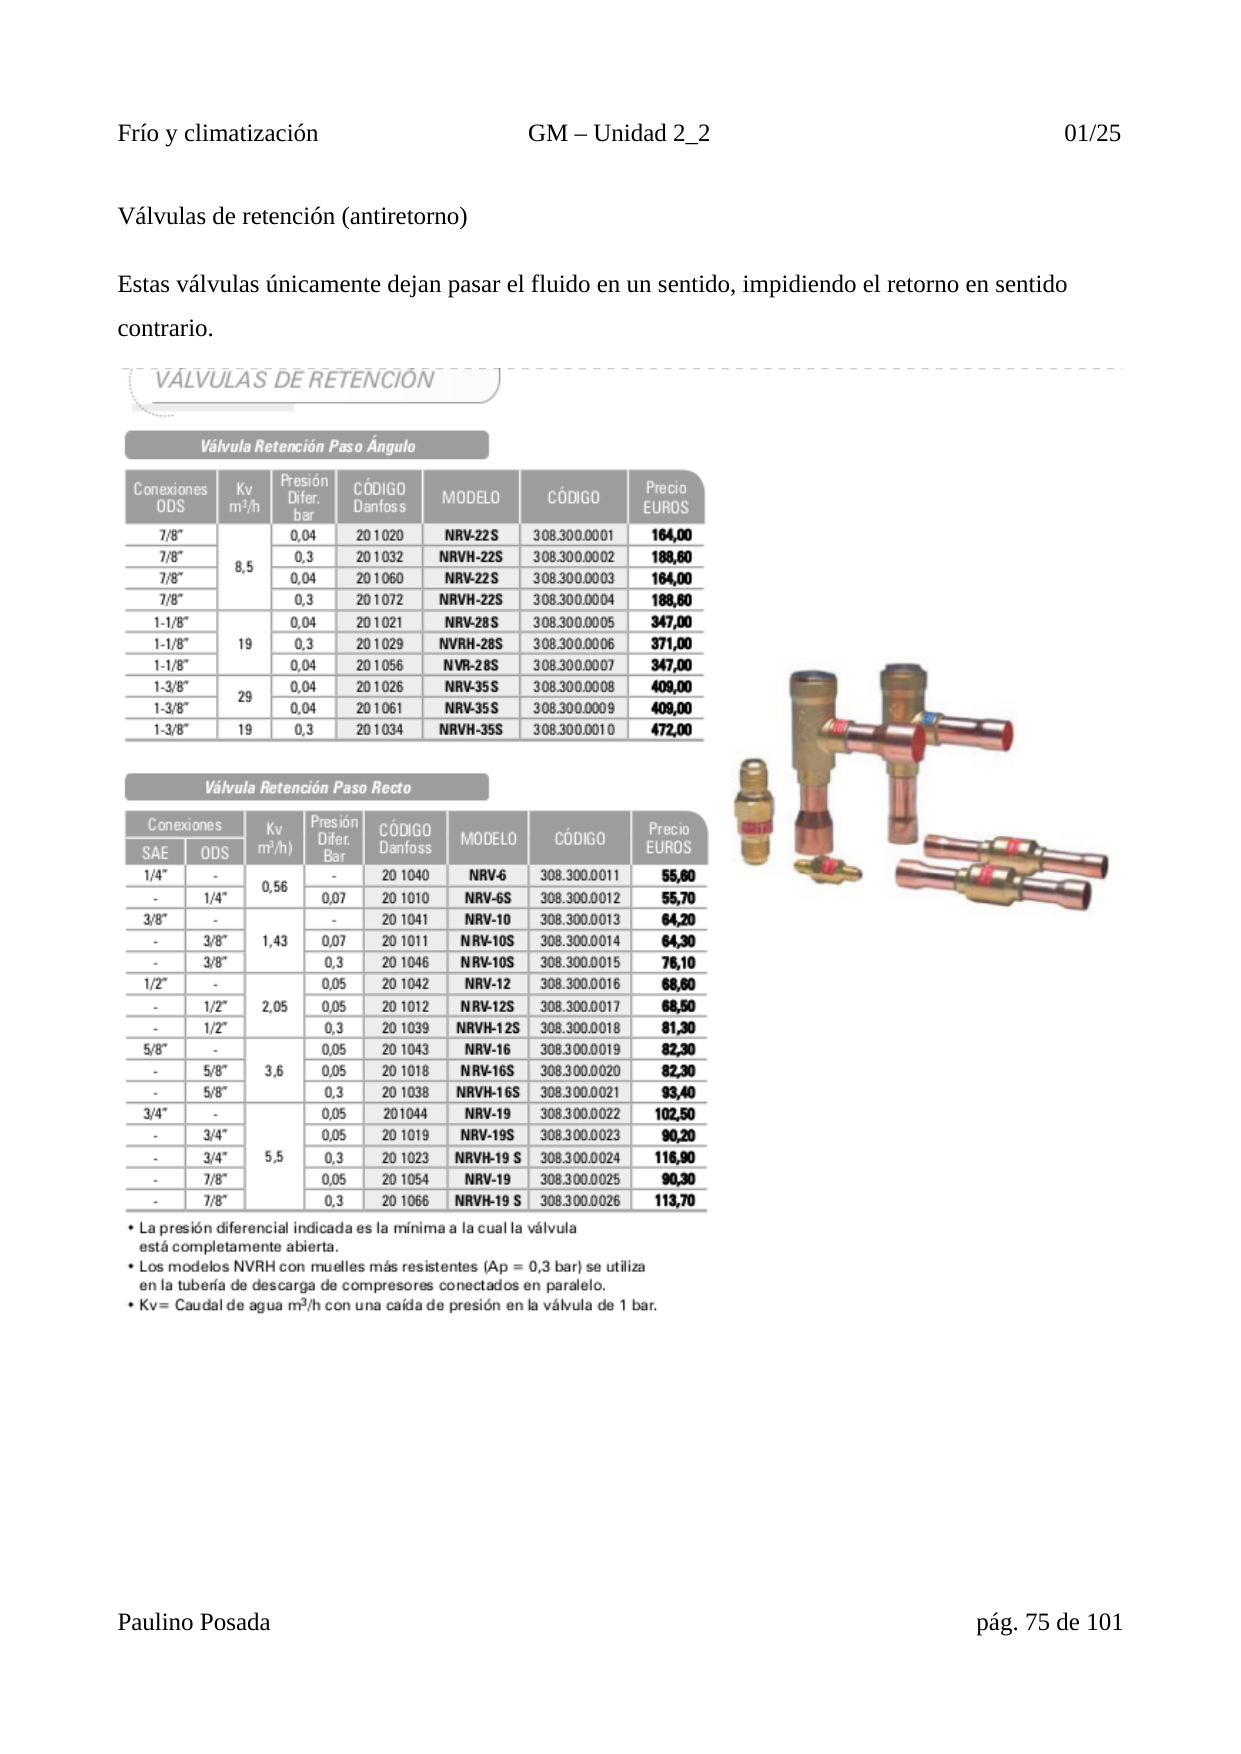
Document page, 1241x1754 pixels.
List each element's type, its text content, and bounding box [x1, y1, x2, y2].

text Válvulas de retención (antiretorno) [117, 201, 1123, 230]
text Estas válvulas únicamente dejan pasar el fluido en un sentido, impidiendo el retorno en sentido contrario. [117, 269, 1123, 341]
picture [118, 368, 1123, 1319]
